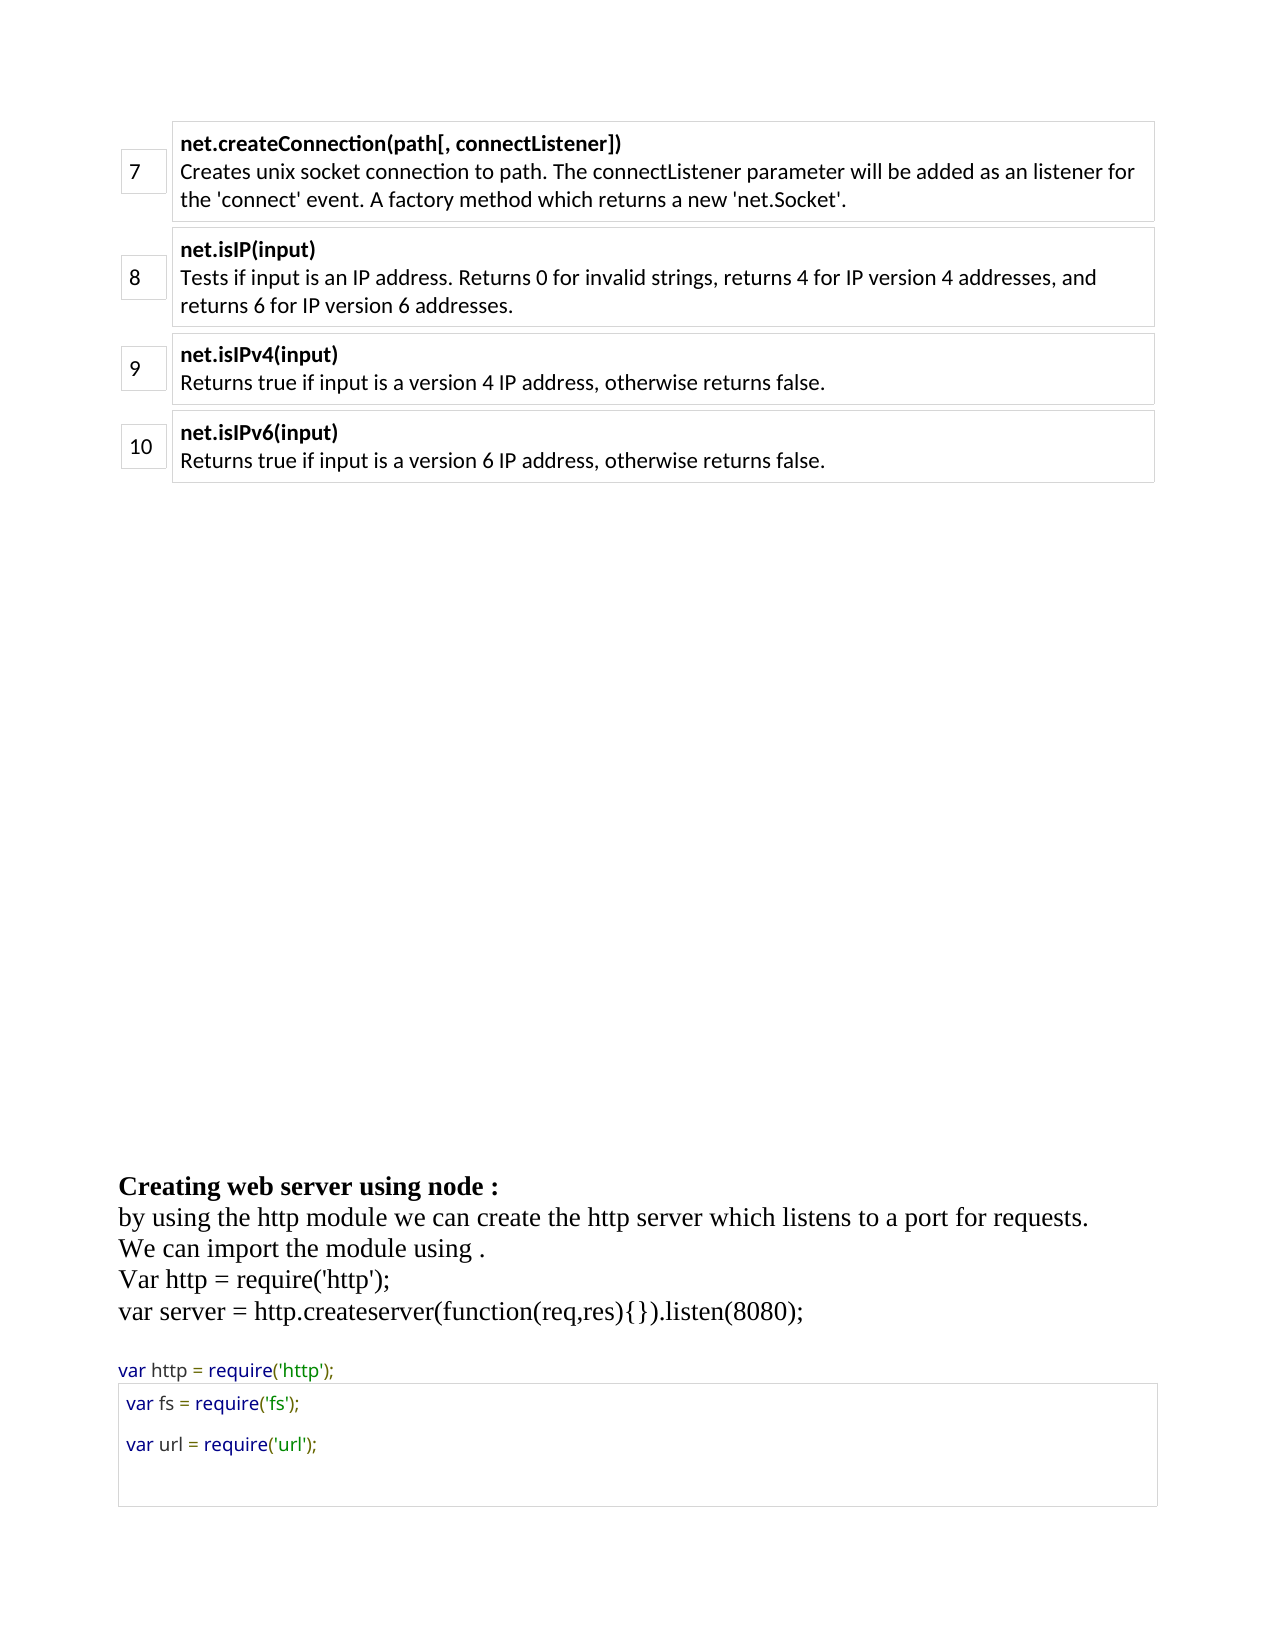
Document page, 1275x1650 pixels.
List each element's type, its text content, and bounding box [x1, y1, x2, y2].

text var fs = require('fs'); [119, 1384, 1157, 1416]
text var http = require('http'); [118, 1357, 1157, 1383]
table_cell net.isIPv4(input) Returns true if input is a version 4 IP address, otherwise returns false. [169, 330, 1157, 407]
text We can import the module using . [118, 1232, 1157, 1264]
text var server = http.createserver(function(req,res){}).listen(8080); [118, 1295, 1157, 1326]
table_cell net.isIPv6(input) Returns true if input is a version 6 IP address, otherwise returns false. [169, 407, 1157, 485]
table_cell net.createConnection(path[, connectListener]) Creates unix socket connection to path. The connectListener parameter will be added as an listener for the 'connect' event. A factory method which returns a new 'net.Socket'. [169, 118, 1157, 224]
table_cell 8 [118, 224, 169, 329]
table_cell 10 [118, 407, 169, 485]
text Var http = require('http'); [118, 1264, 1157, 1295]
text Creating web server using node : [118, 1170, 1157, 1201]
table_cell 9 [118, 330, 169, 407]
table_cell 7 [118, 118, 169, 224]
text var url = require('url'); [119, 1424, 1157, 1457]
table_cell net.isIP(input) Tests if input is an IP address. Returns 0 for invalid strings, returns 4 for IP version 4 addresses, and returns 6 for IP version 6 addresses. [169, 224, 1157, 329]
text by using the http module we can create the http server which listens to a port for requests. [118, 1201, 1157, 1232]
